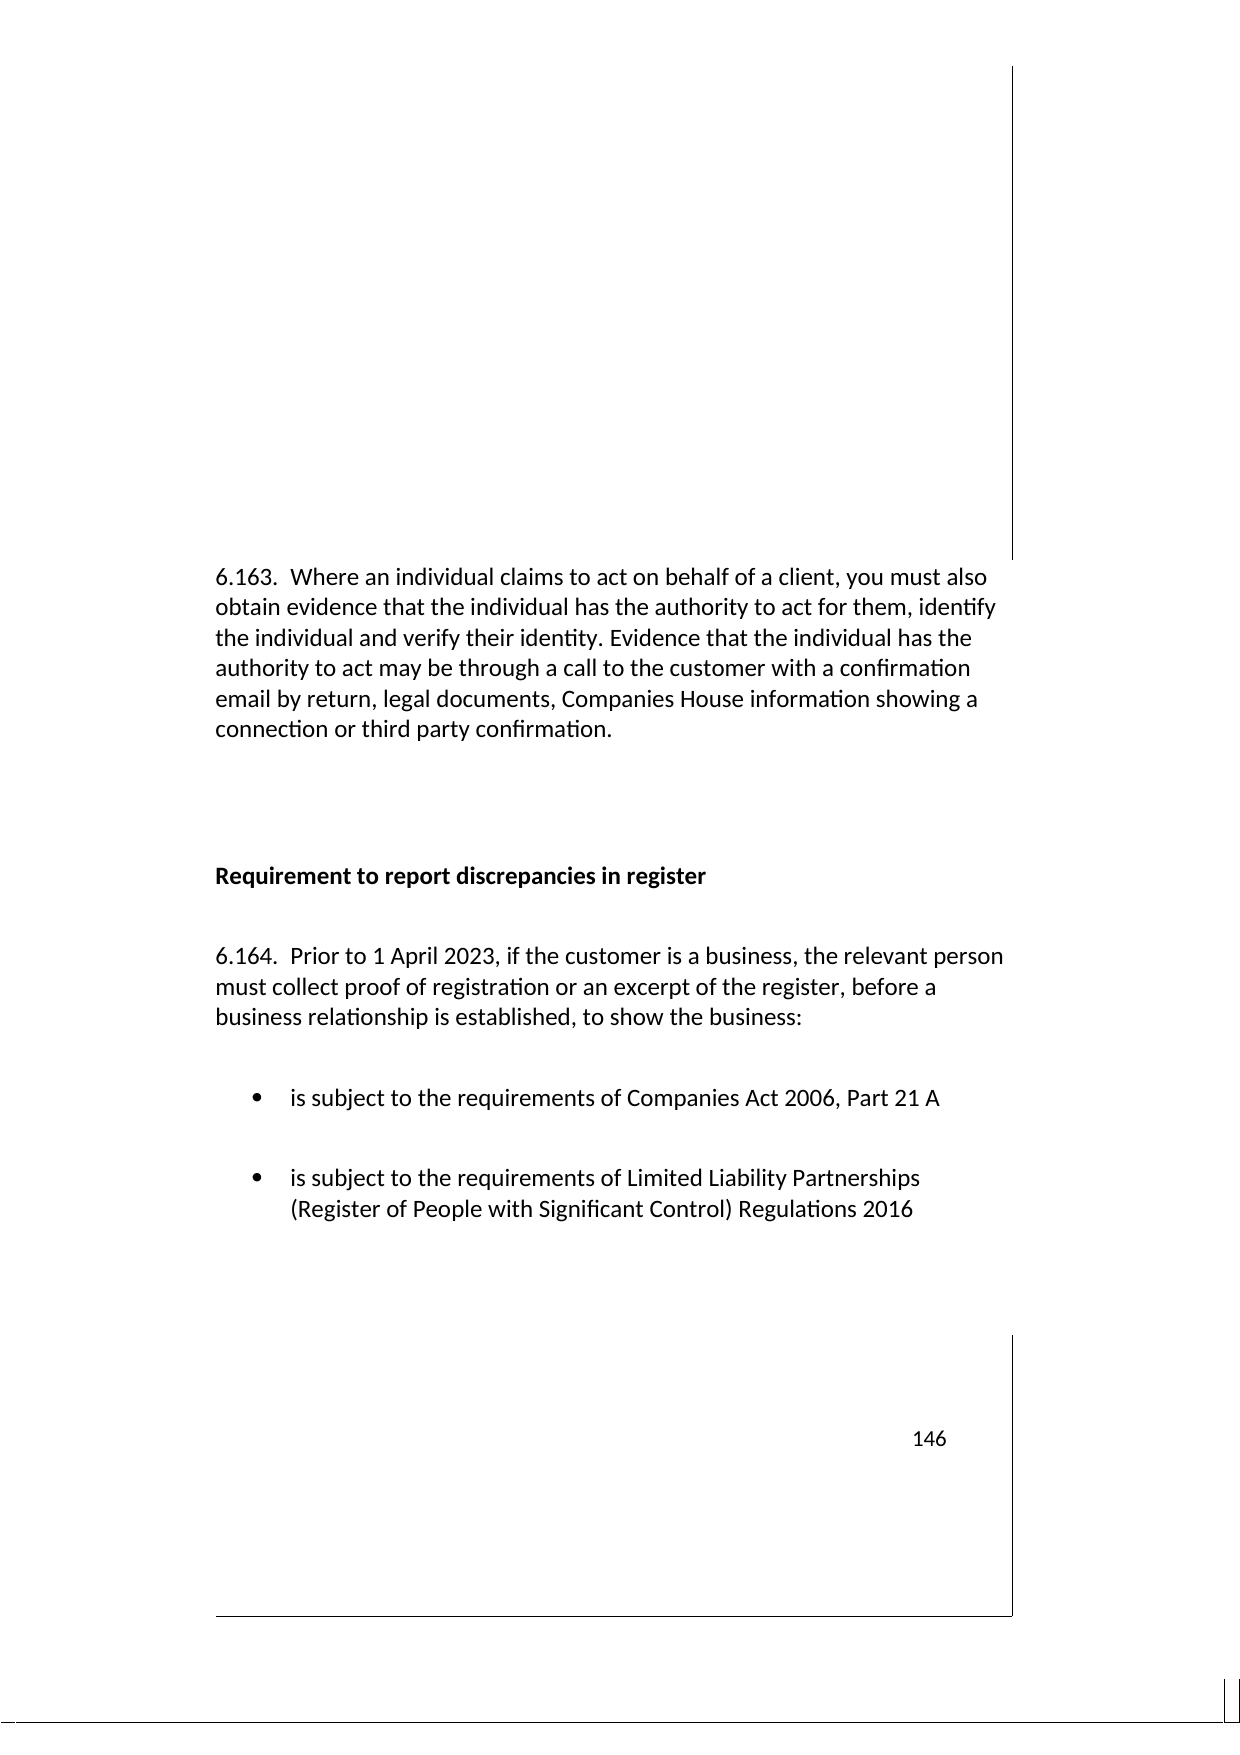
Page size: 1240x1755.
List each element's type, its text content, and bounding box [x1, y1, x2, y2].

list Prior to 1 April 2023, if the customer is a business, the relevant person must collect proof of registration or an excerpt of the register, before a business relationship is established, to show the business: [215, 941, 1012, 1032]
list is subject to the requirements of Limited Liability Partnerships (Register of People with Significant Control) Regulations 2016 [253, 1163, 1012, 1224]
list Where an individual claims to act on behalf of a client, you must also obtain evidence that the individual has the authority to act for them, identify the individual and verify their identity. Evidence that the individual has the authority to act may be through a call to the customer with a confirmation email by return, legal documents, Companies House information showing a connection or third party confirmation. [215, 561, 1012, 744]
list is subject to the requirements of Companies Act 2006, Part 21 A [253, 1082, 1012, 1113]
subtitle Requirement to report discrepancies in register [215, 860, 1012, 891]
